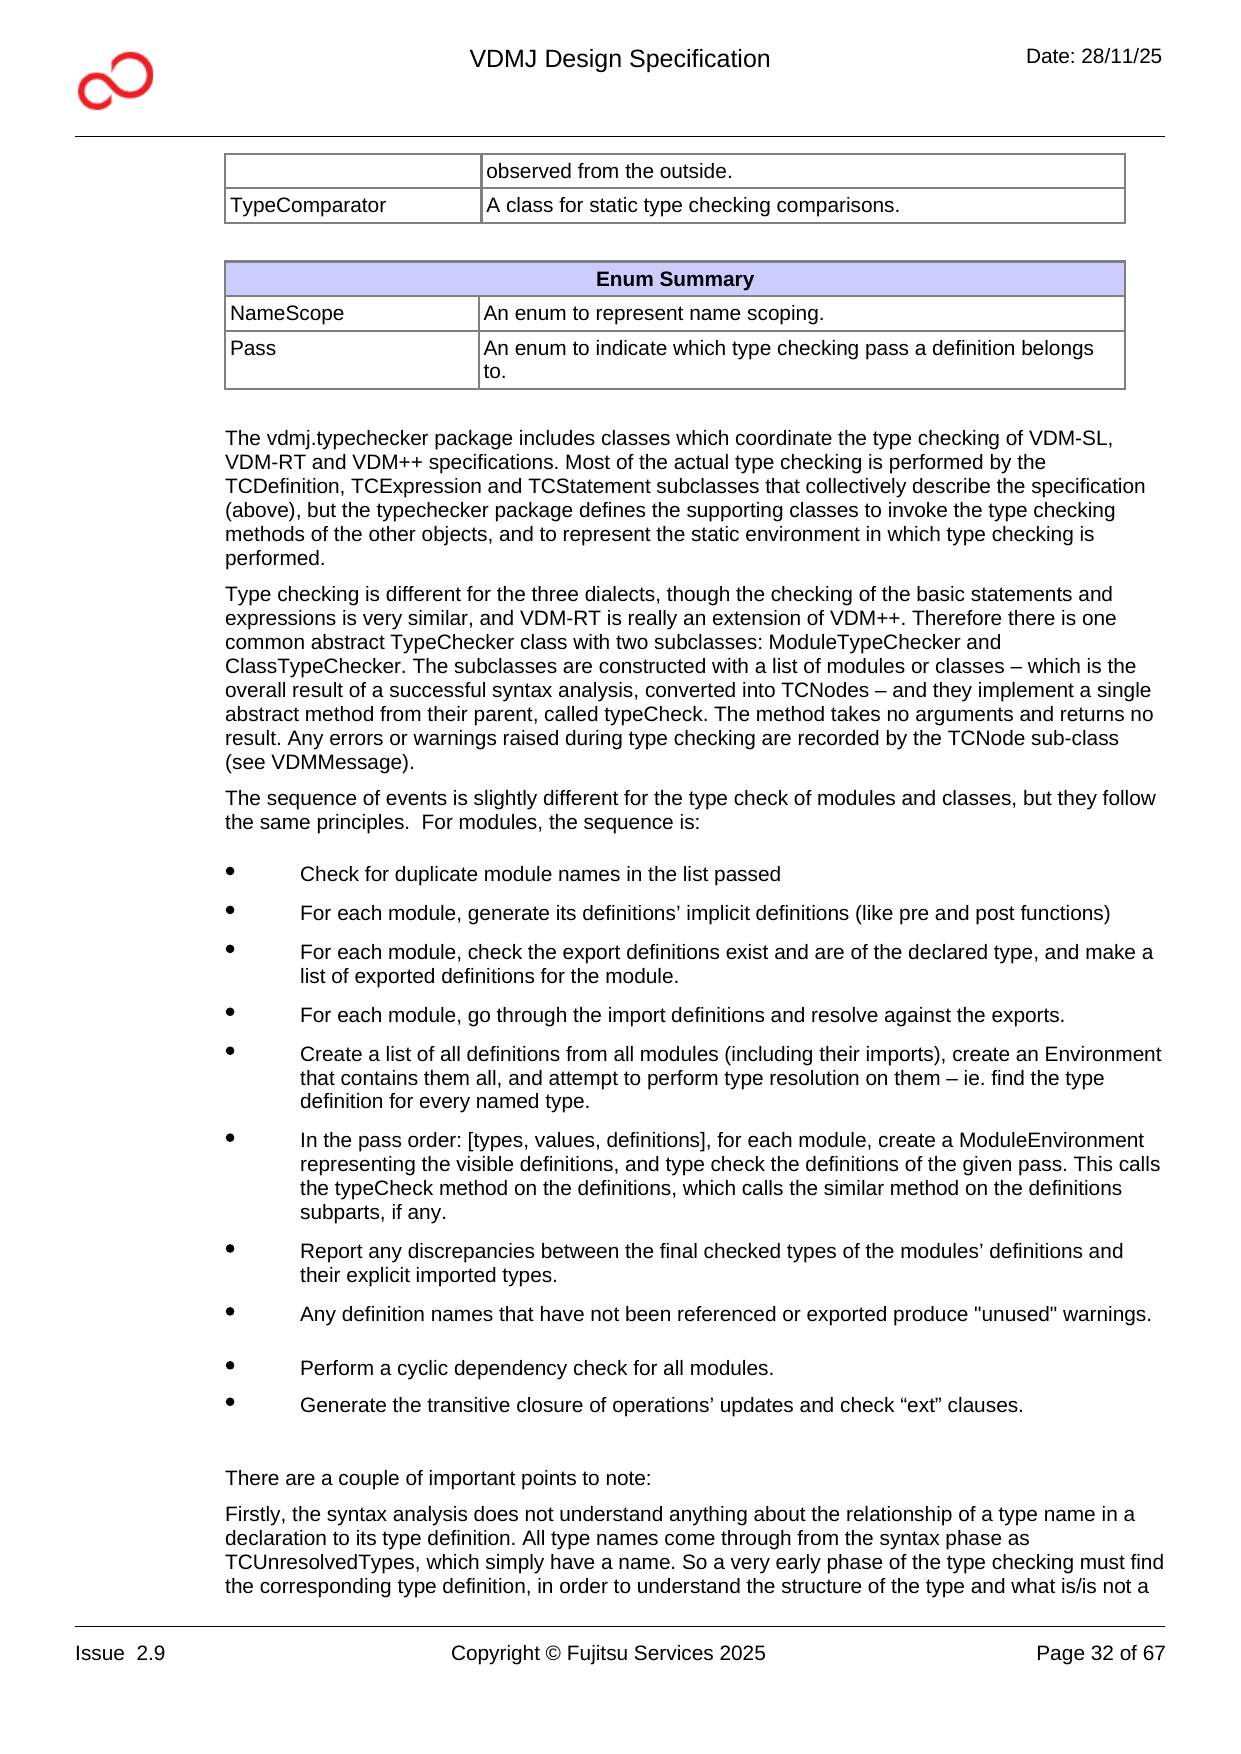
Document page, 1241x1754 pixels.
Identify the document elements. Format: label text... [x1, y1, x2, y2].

list Create a list of all definitions from all modules (including their imports), create an Environment that contains them all, and attempt to perform type resolution on them – ie. find the type definition for every named type. [225, 1042, 1165, 1114]
text Type checking is different for the three dialects, though the checking of the basic statements and expressions is very similar, and VDM-RT is really an extension of VDM++. Therefore there is one common abstract TypeChecker class with two subclasses: ModuleTypeChecker and ClassTypeChecker. The subclasses are constructed with a list of modules or classes – which is the overall result of a successful syntax analysis, converted into TCNodes – and they implement a single abstract method from their parent, called typeCheck. The method takes no arguments and returns no result. Any errors or warnings raised during type checking are recorded by the TCNode sub-class (see VDMMessage). [225, 582, 1165, 774]
table_cell observed from the outside. [483, 155, 1124, 187]
table_header Enum Summary [226, 263, 1124, 295]
list For each module, check the export definitions exist and are of the declared type, and make a list of exported definitions for the module. [225, 940, 1165, 988]
list Check for duplicate module names in the list passed [225, 862, 1165, 886]
list For each module, go through the import definitions and resolve against the exports. [225, 1003, 1165, 1027]
text The vdmj.typechecker package includes classes which coordinate the type checking of VDM-SL, VDM-RT and VDM++ specifications. Most of the actual type checking is performed by the TCDefinition, TCExpression and TCStatement subclasses that collectively describe the specification (above), but the typechecker package defines the supporting classes to invoke the type checking methods of the other objects, and to represent the static environment in which type checking is performed. [225, 426, 1165, 570]
table_cell A class for static type checking comparisons. [483, 189, 1124, 222]
list Generate the transitive closure of operations’ updates and check “ext” clauses. [225, 1393, 1165, 1417]
text There are a couple of important points to note: [225, 1466, 1165, 1490]
table_cell TypeComparator [226, 189, 480, 222]
table_cell An enum to represent name scoping. [480, 297, 1124, 330]
list In the pass order: [types, values, definitions], for each module, create a ModuleEnvironment representing the visible definitions, and type check the definitions of the given pass. This calls the typeCheck method on the definitions, which calls the similar method on the definitions subparts, if any. [225, 1129, 1165, 1224]
picture [78, 44, 153, 120]
text The sequence of events is slightly different for the type check of modules and classes, but they follow the same principles. For modules, the sequence is: [225, 787, 1165, 834]
list For each module, generate its definitions’ implicit definitions (like pre and post functions) [225, 901, 1165, 925]
list Perform a cyclic dependency check for all modules. [225, 1356, 1165, 1380]
table_cell An enum to indicate which type checking pass a definition belongs to. [480, 332, 1124, 388]
table_cell Pass [226, 332, 478, 388]
table_cell NameScope [226, 297, 478, 330]
list Report any discrepancies between the final checked types of the modules’ definitions and their explicit imported types. [225, 1239, 1165, 1287]
list Any definition names that have not been referenced or exported produce "unused" warnings. [225, 1302, 1165, 1326]
text Firstly, the syntax analysis does not understand anything about the relationship of a type name in a declaration to its type definition. All type names come through from the syntax phase as TCUnresolvedTypes, which simply have a name. So a very early phase of the type checking must find the corresponding type definition, in order to understand the structure of the type and what is/is not a [225, 1502, 1165, 1598]
table_cell [226, 155, 480, 187]
